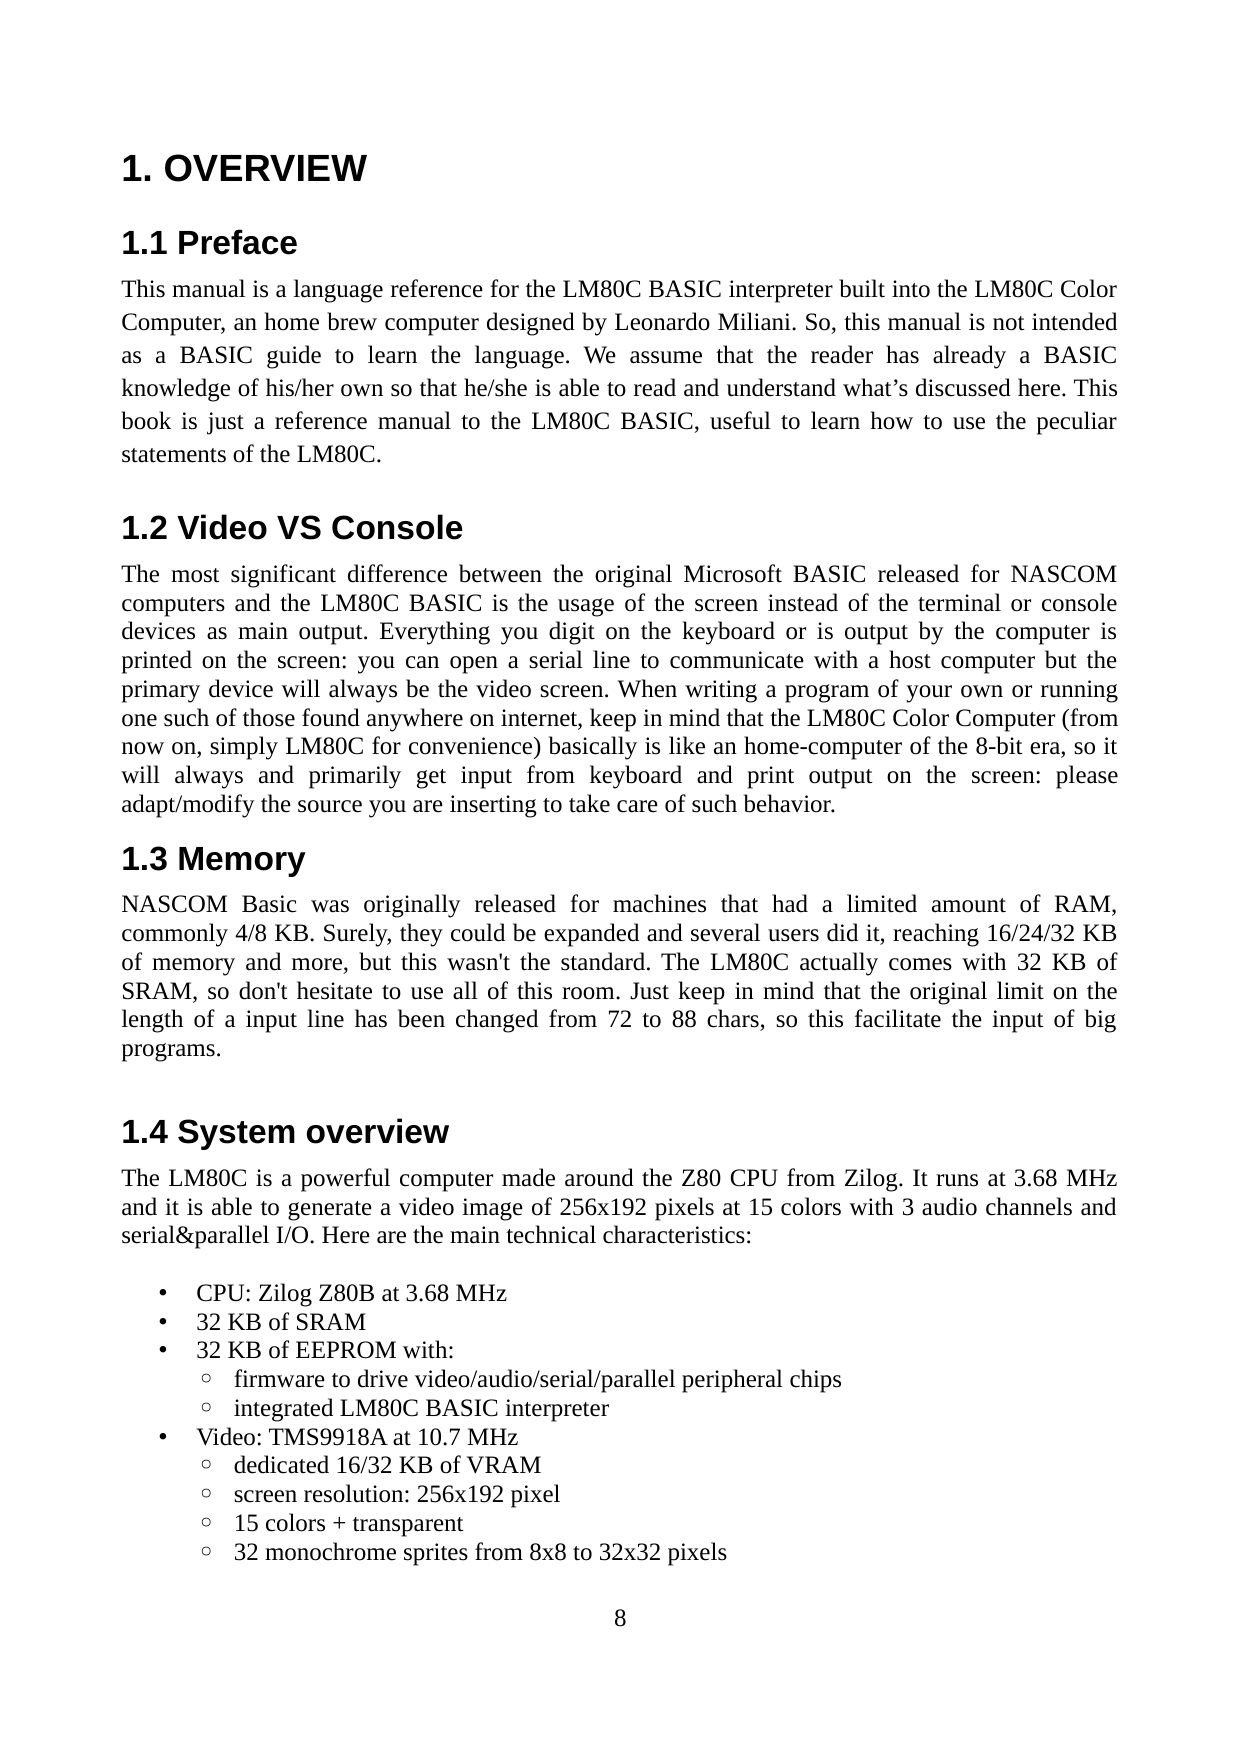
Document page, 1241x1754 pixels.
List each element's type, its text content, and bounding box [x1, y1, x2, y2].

subtitle 1. OVERVIEW [121, 146, 1119, 190]
subtitle 1.4 System overview [121, 1112, 1119, 1150]
text The most significant difference between the original Microsoft BASIC released for NASCOM computers and the LM80C BASIC is the usage of the screen instead of the terminal or console devices as main output. Everything you digit on the keyboard or is output by the computer is printed on the screen: you can open a serial line to communicate with a host computer but the primary device will always be the video screen. When writing a program of your own or running one such of those found anywhere on internet, keep in mind that the LM80C Color Computer (from now on, simply LM80C for convenience) basically is like an home-computer of the 8-bit era, so it will always and primarily get input from keyboard and print output on the screen: please adapt/modify the source you are inserting to take care of such behavior. [121, 559, 1119, 818]
list 15 colors + transparent [196, 1508, 1119, 1537]
list 32 KB of SRAM [158, 1307, 1119, 1335]
list firmware to drive video/audio/serial/parallel peripheral chips [196, 1364, 1119, 1393]
list screen resolution: 256x192 pixel [196, 1479, 1119, 1508]
list 32 monochrome sprites from 8x8 to 32x32 pixels [196, 1537, 1119, 1565]
list dedicated 16/32 KB of VRAM [196, 1450, 1119, 1479]
subtitle 1.3 Memory [121, 838, 1119, 877]
text This manual is a language reference for the LM80C BASIC interpreter built into the LM80C Color Computer, an home brew computer designed by Leonardo Miliani. So, this manual is not intended as a BASIC guide to learn the language. We assume that the reader has already a BASIC knowledge of his/her own so that he/she is able to read and understand what’s discussed here. This book is just a reference manual to the LM80C BASIC, useful to learn how to use the peculiar statements of the LM80C. [121, 274, 1119, 468]
list CPU: Zilog Z80B at 3.68 MHz [158, 1278, 1119, 1307]
list Video: TMS9918A at 10.7 MHz [158, 1422, 1119, 1450]
text The LM80C is a powerful computer made around the Z80 CPU from Zilog. It runs at 3.68 MHz and it is able to generate a video image of 256x192 pixels at 15 colors with 3 audio channels and serial&parallel I/O. Here are the main technical characteristics: [121, 1163, 1119, 1249]
subtitle 1.1 Preface [121, 223, 1119, 262]
text NASCOM Basic was originally released for machines that had a limited amount of RAM, commonly 4/8 KB. Surely, they could be expanded and several users did it, reaching 16/24/32 KB of memory and more, but this wasn't the standard. The LM80C actually comes with 32 KB of SRAM, so don't hesitate to use all of this room. Just keep in mind that the original limit on the length of a input line has been changed from 72 to 88 chars, so this facilitate the input of big programs. [121, 889, 1119, 1062]
list 32 KB of EEPROM with: [158, 1335, 1119, 1364]
list integrated LM80C BASIC interpreter [196, 1393, 1119, 1422]
subtitle 1.2 Video VS Console [121, 508, 1119, 546]
